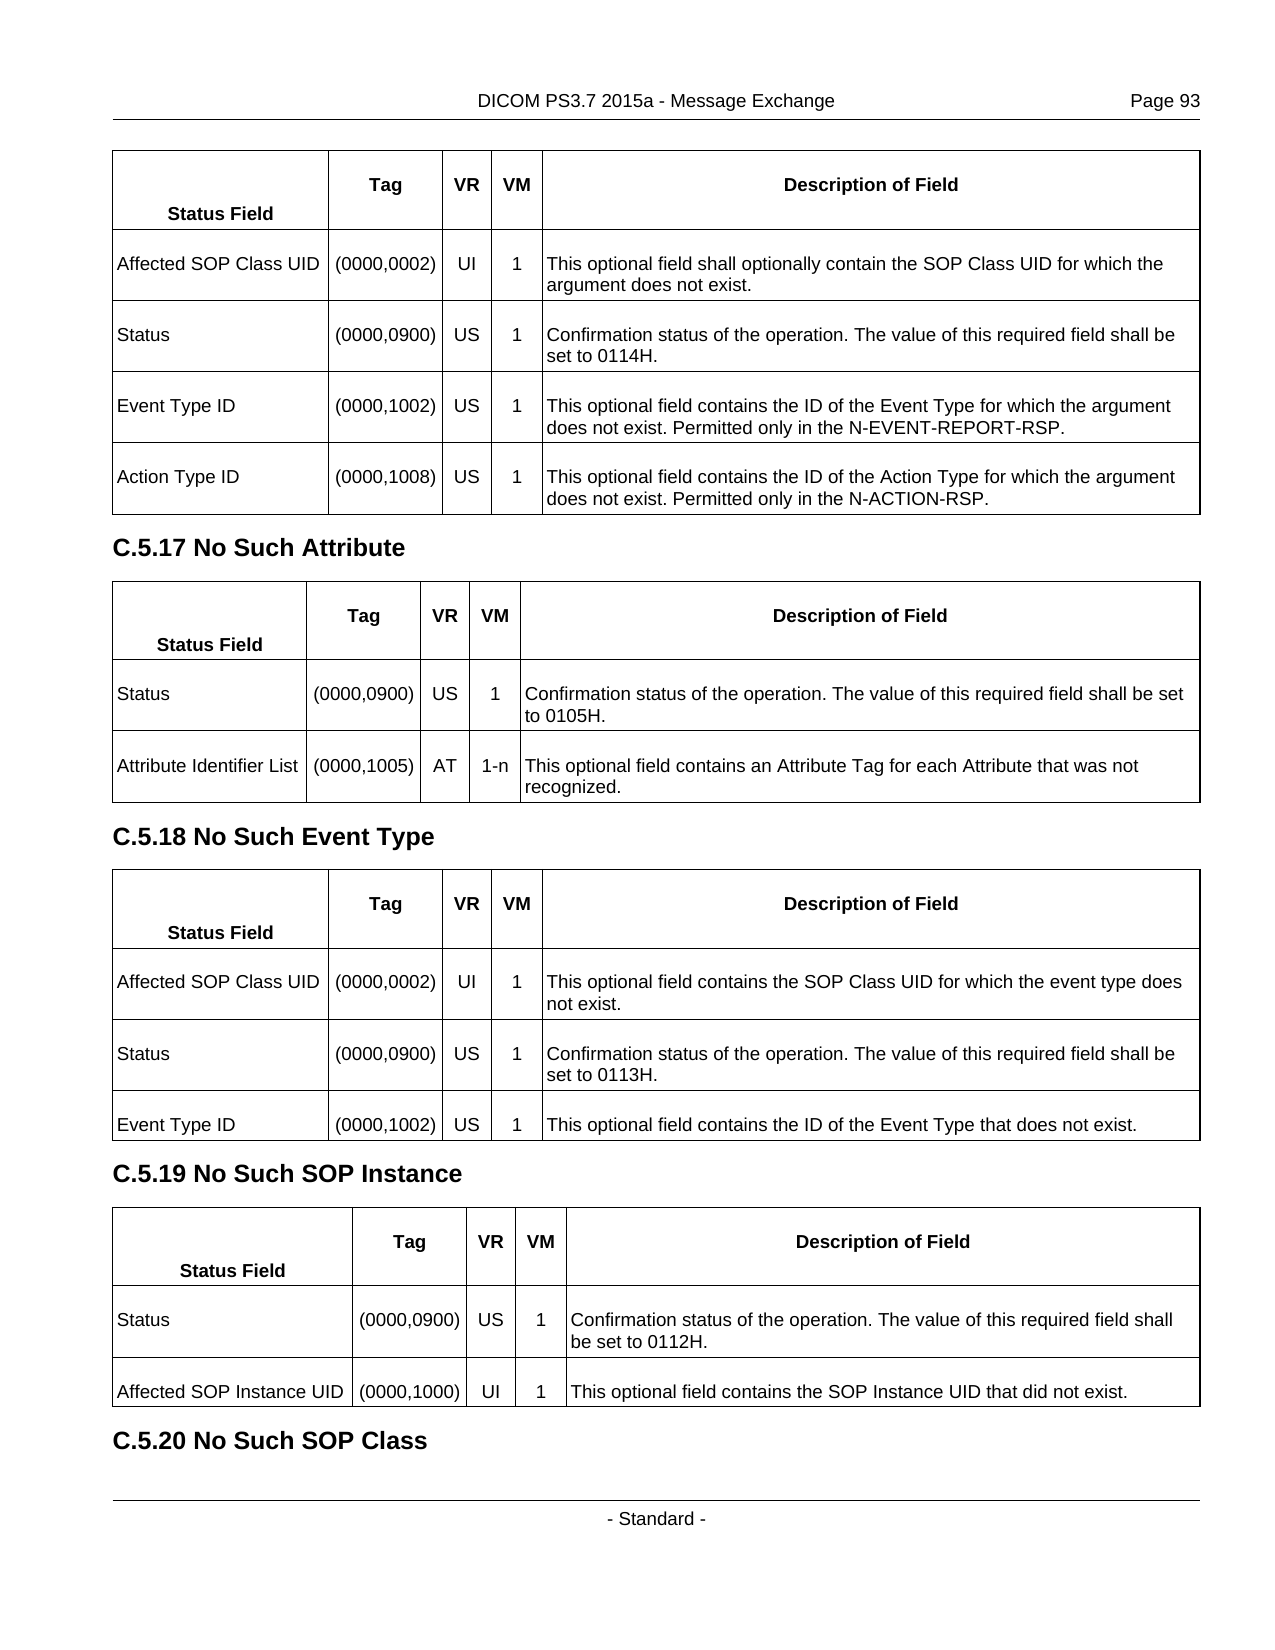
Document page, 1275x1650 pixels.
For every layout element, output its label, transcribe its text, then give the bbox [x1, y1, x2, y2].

table_header Description of Field [567, 1208, 1199, 1285]
table_cell Confirmation status of the operation. The value of this required field shall be set to 0113H. [543, 1020, 1199, 1090]
table_header Description of Field [543, 151, 1199, 228]
table_cell 1 [492, 230, 542, 300]
table_cell Action Type ID [113, 443, 328, 513]
table_cell US [443, 1020, 491, 1090]
table_header Tag [329, 151, 442, 228]
table_cell US [467, 1286, 515, 1357]
table_cell 1 [492, 301, 542, 371]
table_cell 1 [492, 443, 542, 513]
table_header Status Field [113, 151, 328, 228]
table_header Tag [307, 582, 420, 659]
table_cell UI [443, 230, 491, 300]
table_cell 1 [470, 660, 520, 730]
table_header VR [443, 151, 491, 228]
table_cell 1 [516, 1358, 566, 1406]
table_cell 1 [492, 372, 542, 442]
table_cell Status [113, 1020, 328, 1090]
table_cell UI [443, 949, 491, 1019]
table_cell (0000,1005) [307, 731, 420, 802]
table_cell Status [113, 660, 306, 730]
table_cell Affected SOP Class UID [113, 949, 328, 1019]
table_cell This optional field contains the SOP Instance UID that did not exist. [567, 1358, 1199, 1406]
text C.5.19 No Such SOP Instance [112, 1159, 1200, 1188]
table_cell US [443, 372, 491, 442]
table_cell (0000,1000) [353, 1358, 466, 1406]
table_cell This optional field contains the ID of the Event Type that does not exist. [543, 1091, 1199, 1139]
table_cell This optional field contains the ID of the Action Type for which the argument does not exist. Permitted only in the N-ACTION-RSP. [543, 443, 1199, 513]
table_header VR [421, 582, 469, 659]
table_cell Event Type ID [113, 1091, 328, 1139]
table_cell Status [113, 301, 328, 371]
table_cell (0000,0002) [329, 949, 442, 1019]
table_header Tag [329, 870, 442, 947]
table_header VM [516, 1208, 566, 1285]
table_cell Event Type ID [113, 372, 328, 442]
table_cell (0000,0900) [307, 660, 420, 730]
table_cell 1-n [470, 731, 520, 802]
table_cell Status [113, 1286, 352, 1357]
table_cell 1 [516, 1286, 566, 1357]
table_header VR [467, 1208, 515, 1285]
table_header VR [443, 870, 491, 947]
table_cell Affected SOP Instance UID [113, 1358, 352, 1406]
table_cell (0000,0900) [353, 1286, 466, 1357]
table_header Status Field [113, 870, 328, 947]
table_header Status Field [113, 1208, 352, 1285]
table_cell Affected SOP Class UID [113, 230, 328, 300]
text C.5.20 No Such SOP Class [112, 1426, 1200, 1455]
table_header Description of Field [543, 870, 1199, 947]
table_header Status Field [113, 582, 306, 659]
table_cell (0000,0900) [329, 1020, 442, 1090]
table_cell 1 [492, 1020, 542, 1090]
table_cell 1 [492, 1091, 542, 1139]
table_cell Confirmation status of the operation. The value of this required field shall be set to 0114H. [543, 301, 1199, 371]
table_cell This optional field contains the SOP Class UID for which the event type does not exist. [543, 949, 1199, 1019]
table_cell (0000,1002) [329, 372, 442, 442]
table_cell US [443, 443, 491, 513]
table_header VM [492, 870, 542, 947]
table_cell Attribute Identifier List [113, 731, 306, 802]
table_cell (0000,0002) [329, 230, 442, 300]
table_cell UI [467, 1358, 515, 1406]
table_cell US [421, 660, 469, 730]
table_cell (0000,0900) [329, 301, 442, 371]
table_cell AT [421, 731, 469, 802]
table_cell This optional field contains the ID of the Event Type for which the argument does not exist. Permitted only in the N-EVENT-REPORT-RSP. [543, 372, 1199, 442]
table_cell US [443, 1091, 491, 1139]
text C.5.17 No Such Attribute [112, 533, 1200, 562]
table_cell This optional field shall optionally contain the SOP Class UID for which the argument does not exist. [543, 230, 1199, 300]
table_cell (0000,1002) [329, 1091, 442, 1139]
table_cell This optional field contains an Attribute Tag for each Attribute that was not recognized. [521, 731, 1199, 802]
table_cell Confirmation status of the operation. The value of this required field shall be set to 0105H. [521, 660, 1199, 730]
table_cell 1 [492, 949, 542, 1019]
text C.5.18 No Such Event Type [112, 821, 1200, 850]
table_header VM [470, 582, 520, 659]
table_cell Confirmation status of the operation. The value of this required field shall be set to 0112H. [567, 1286, 1199, 1357]
table_header VM [492, 151, 542, 228]
table_header Description of Field [521, 582, 1199, 659]
table_header Tag [353, 1208, 466, 1285]
table_cell (0000,1008) [329, 443, 442, 513]
table_cell US [443, 301, 491, 371]
